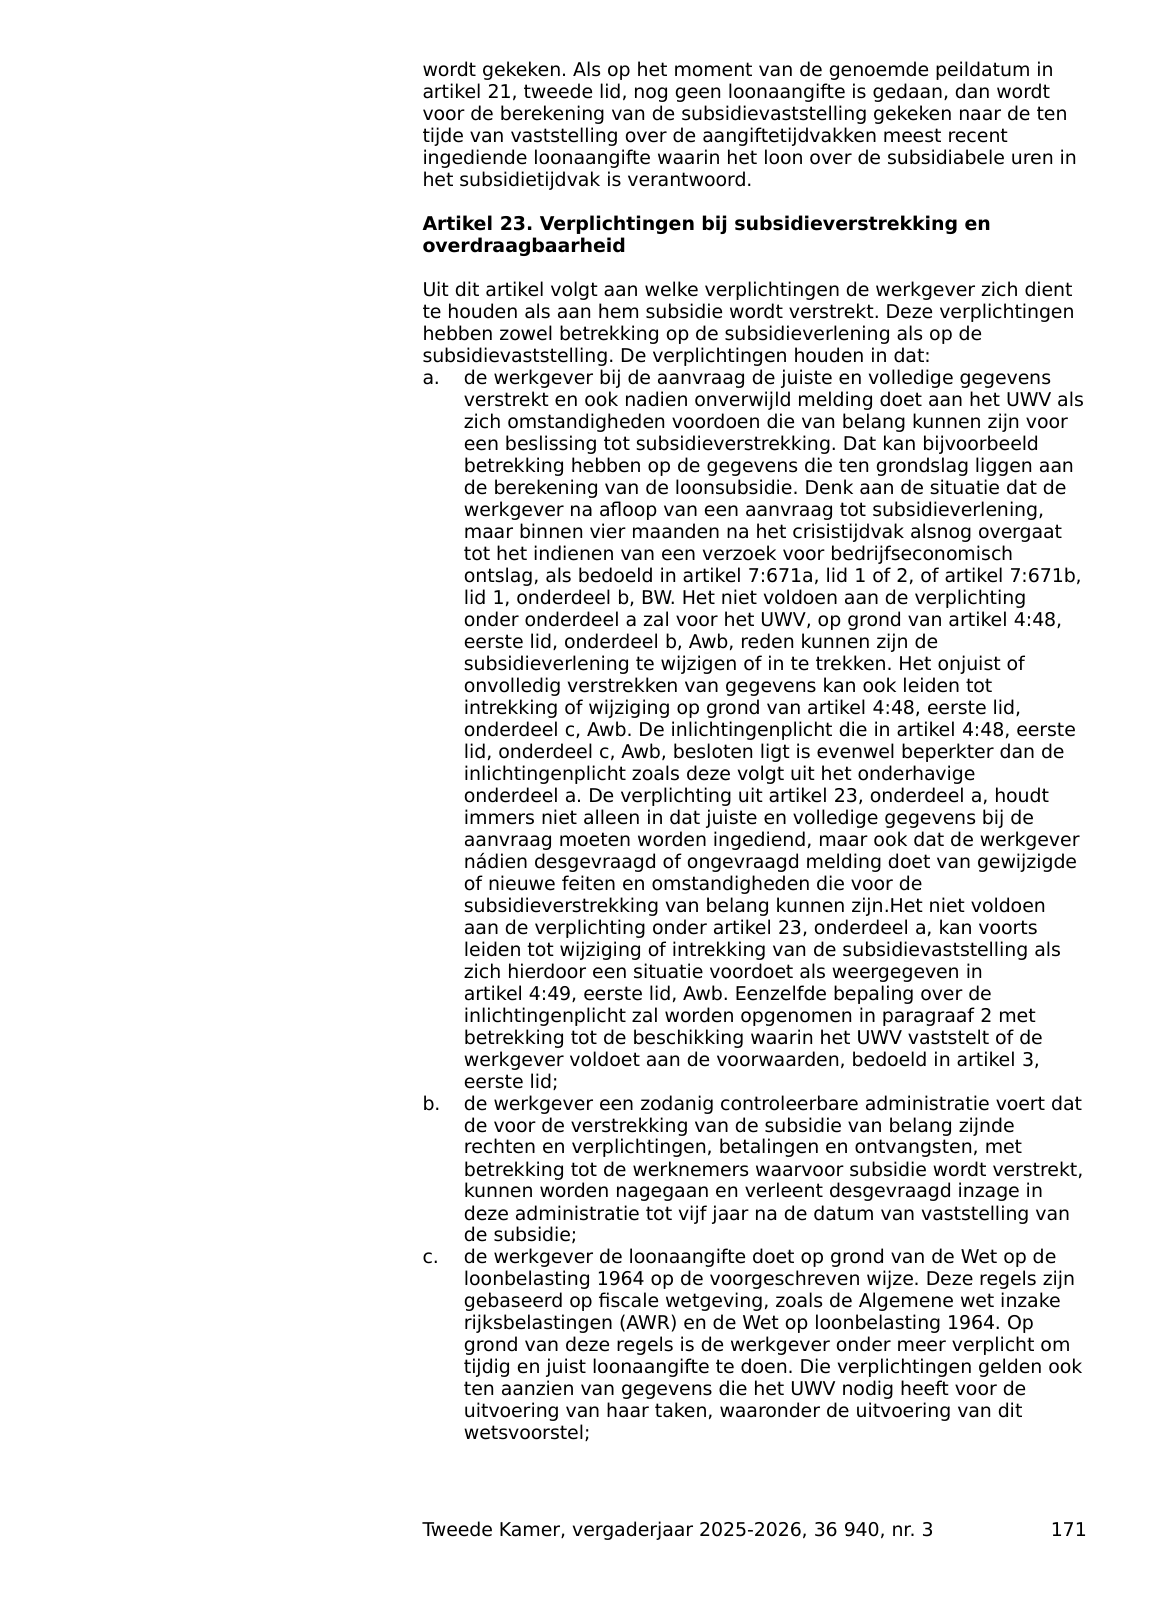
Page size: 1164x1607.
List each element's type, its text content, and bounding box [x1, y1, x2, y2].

text b. de werkgever een zodanig controleerbare administratie voert dat de voor de verstrekking van de subsidie van belang zijnde rechten en verplichtingen, betalingen en ontvangsten, met betrekking tot de werknemers waarvoor subsidie wordt verstrekt, kunnen worden nagegaan en verleent desgevraagd inzage in deze administratie tot vijf jaar na de datum van vaststelling van de subsidie; [422, 1092, 1087, 1246]
text Uit dit artikel volgt aan welke verplichtingen de werkgever zich dient te houden als aan hem subsidie wordt verstrekt. Deze verplichtingen hebben zowel betrekking op de subsidieverlening als op de subsidievaststelling. De verplichtingen houden in dat: [422, 279, 1087, 367]
text wordt gekeken. Als op het moment van de genoemde peildatum in artikel 21, tweede lid, nog geen loonaangifte is gedaan, dan wordt voor de berekening van de subsidievaststelling gekeken naar de ten tijde van vaststelling over de aangiftetijdvakken meest recent ingediende loonaangifte waarin het loon over de subsidiabele uren in het subsidietijdvak is verantwoord. [422, 59, 1087, 191]
text c. de werkgever de loonaangifte doet op grond van de Wet op de loonbelasting 1964 op de voorgeschreven wijze. Deze regels zijn gebaseerd op fiscale wetgeving, zoals de Algemene wet inzake rijksbelastingen (AWR) en de Wet op loonbelasting 1964. Op grond van deze regels is de werkgever onder meer verplicht om tijdig en juist loonaangifte te doen. Die verplichtingen gelden ook ten aanzien van gegevens die het UWV nodig heeft voor de uitvoering van haar taken, waaronder de uitvoering van dit wetsvoorstel; [422, 1246, 1087, 1444]
subtitle Artikel 23. Verplichtingen bij subsidieverstrekking en overdraagbaarheid [422, 213, 1087, 257]
text a. de werkgever bij de aanvraag de juiste en volledige gegevens verstrekt en ook nadien onverwijld melding doet aan het UWV als zich omstandigheden voordoen die van belang kunnen zijn voor een beslissing tot subsidieverstrekking. Dat kan bijvoorbeeld betrekking hebben op de gegevens die ten grondslag liggen aan de berekening van de loonsubsidie. Denk aan de situatie dat de werkgever na afloop van een aanvraag tot subsidieverlening, maar binnen vier maanden na het crisistijdvak alsnog overgaat tot het indienen van een verzoek voor bedrijfseconomisch ontslag, als bedoeld in artikel 7:671a, lid 1 of 2, of artikel 7:671b, lid 1, onderdeel b, BW. Het niet voldoen aan de verplichting onder onderdeel a zal voor het UWV, op grond van artikel 4:48, eerste lid, onderdeel b, Awb, reden kunnen zijn de subsidieverlening te wijzigen of in te trekken. Het onjuist of onvolledig verstrekken van gegevens kan ook leiden tot intrekking of wijziging op grond van artikel 4:48, eerste lid, onderdeel c, Awb. De inlichtingenplicht die in artikel 4:48, eerste lid, onderdeel c, Awb, besloten ligt is evenwel beperkter dan de inlichtingenplicht zoals deze volgt uit het onderhavige onderdeel a. De verplichting uit artikel 23, onderdeel a, houdt immers niet alleen in dat juiste en volledige gegevens bij de aanvraag moeten worden ingediend, maar ook dat de werkgever nádien desgevraagd of ongevraagd melding doet van gewijzigde of nieuwe feiten en omstandigheden die voor de subsidieverstrekking van belang kunnen zijn.Het niet voldoen aan de verplichting onder artikel 23, onderdeel a, kan voorts leiden tot wijziging of intrekking van de subsidievaststelling als zich hierdoor een situatie voordoet als weergegeven in artikel 4:49, eerste lid, Awb. Eenzelfde bepaling over de inlichtingenplicht zal worden opgenomen in paragraaf 2 met betrekking tot de beschikking waarin het UWV vaststelt of de werkgever voldoet aan de voorwaarden, bedoeld in artikel 3, eerste lid; [422, 367, 1087, 1092]
